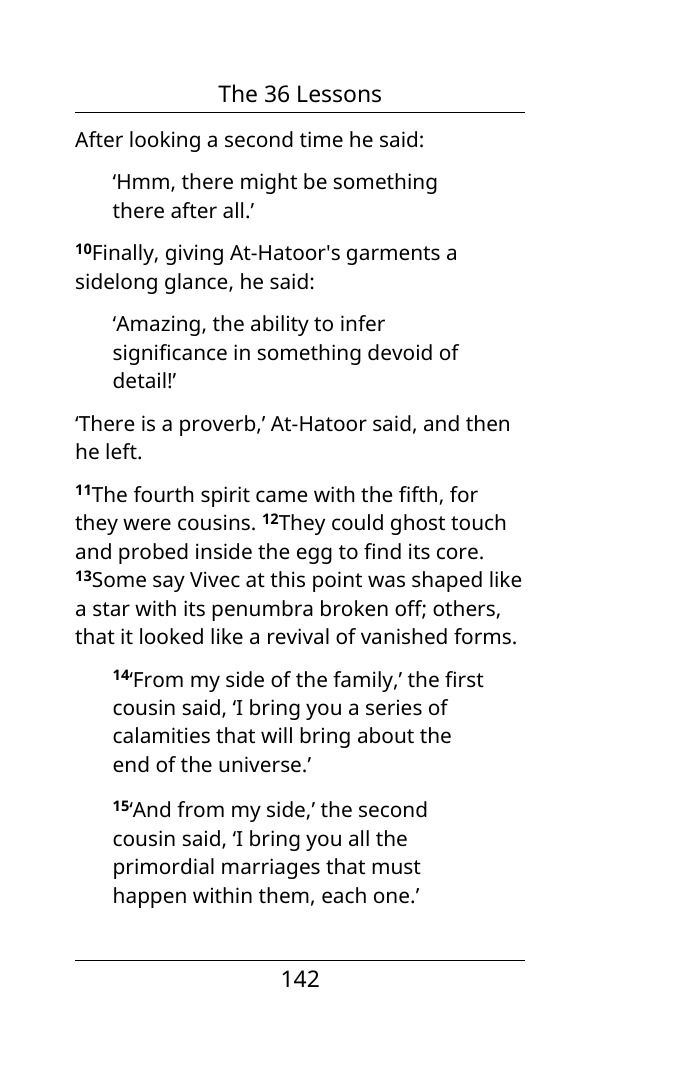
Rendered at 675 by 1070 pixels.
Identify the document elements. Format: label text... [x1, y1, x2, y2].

text ‘Hmm, there might be something there after all.’ [112, 167, 487, 224]
text 15‘And from my side,’ the second cousin said, ‘I bring you all the primordial marriages that must happen within them, each one.’ [112, 796, 487, 909]
text ‘Amazing, the ability to infer significance in something devoid of detail!’ [112, 309, 487, 395]
text 10Finally, giving At-Hatoor's garments a sidelong glance, he said: [75, 238, 525, 295]
text ‘There is a proverb,’ At-Hatoor said, and then he left. [75, 409, 525, 466]
text 11The fourth spirit came with the fifth, for they were cousins. 12They could ghost touch and probed inside the egg to find its core. 13Some say Vivec at this point was shaped like a star with its penumbra broken off; others, that it looked like a revival of vanished forms. [75, 480, 525, 651]
text 14‘From my side of the family,’ the first cousin said, ‘I bring you a series of calamities that will bring about the end of the universe.’ [112, 665, 487, 778]
text After looking a second time he said: [75, 125, 525, 153]
